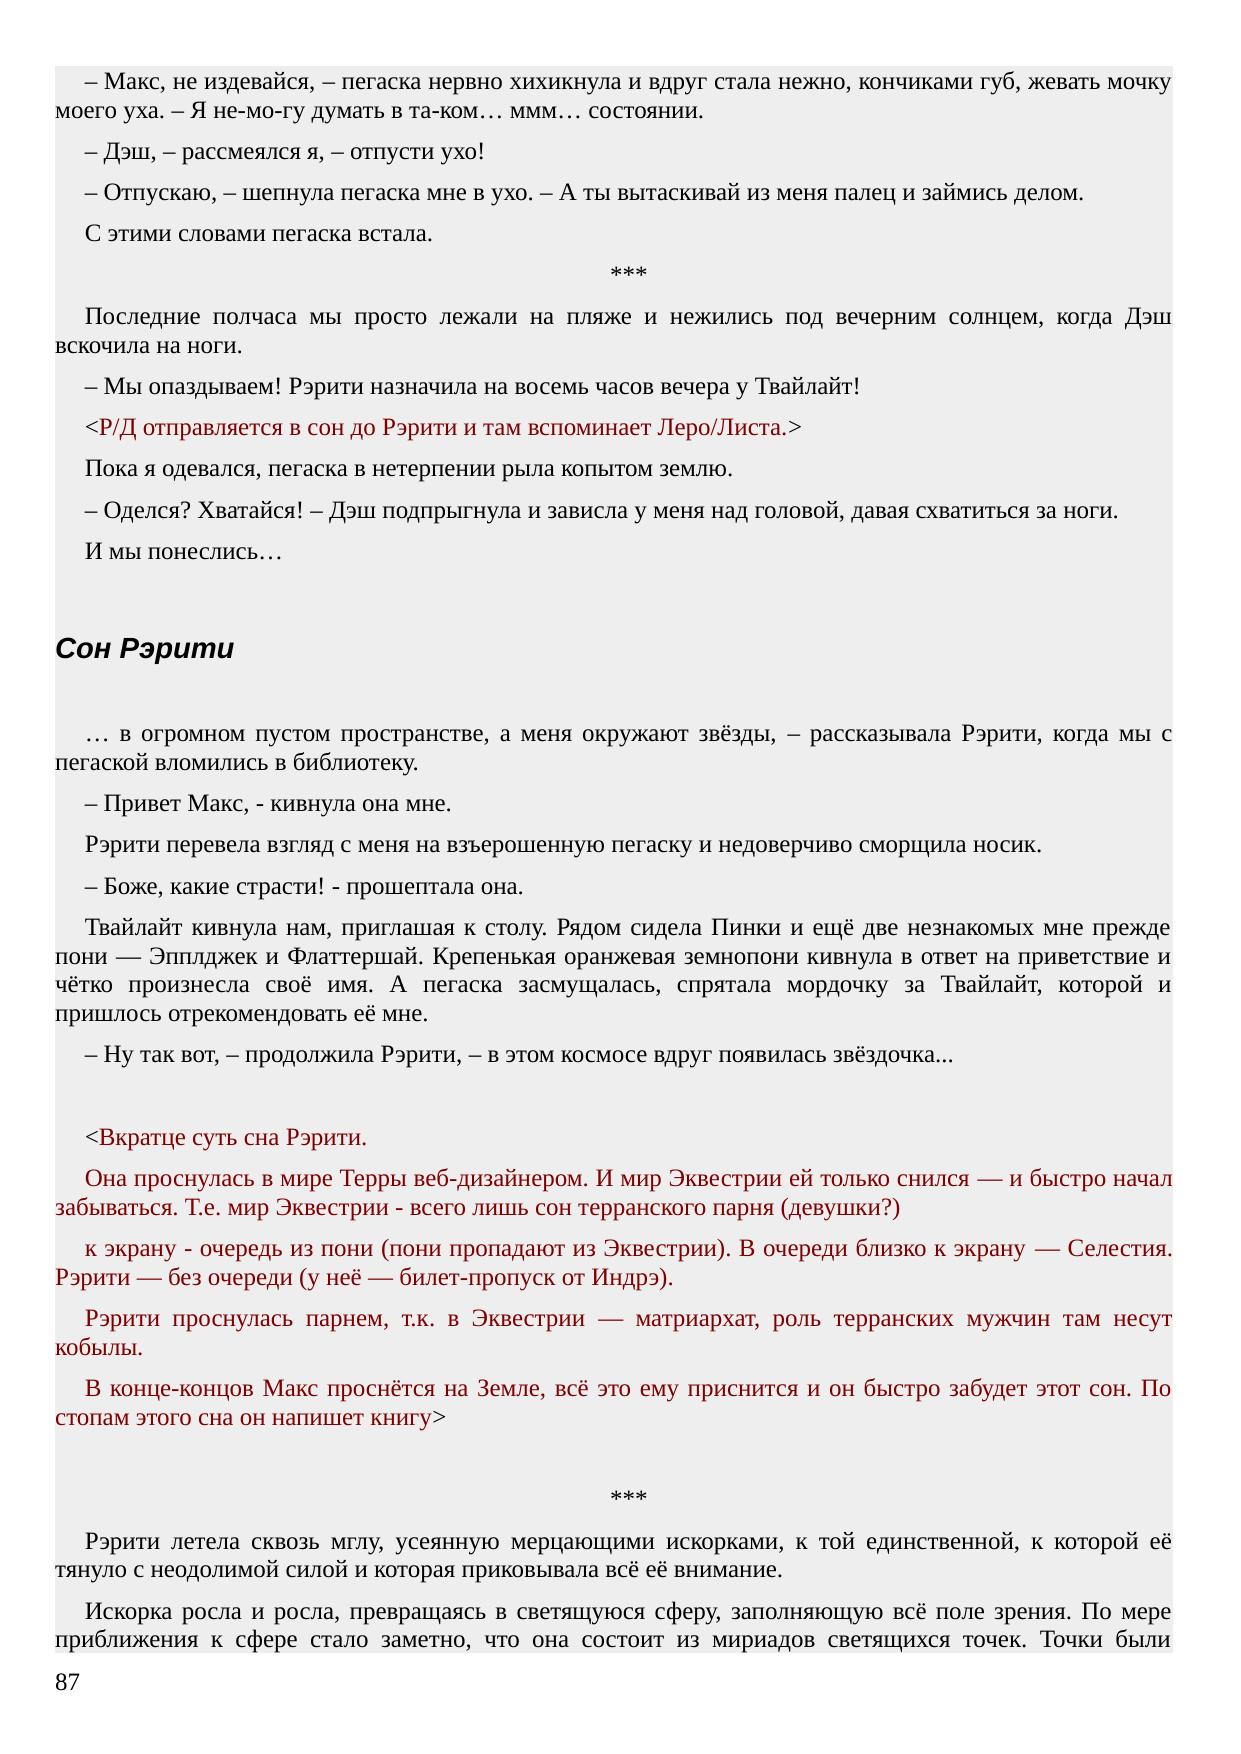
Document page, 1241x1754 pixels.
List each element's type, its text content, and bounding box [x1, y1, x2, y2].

text – Отпускаю, – шепнула пегаска мне в ухо. – А ты вытаскивай из меня палец и займись делом. [55, 177, 1173, 206]
subtitle Сон Рэрити [55, 631, 1173, 664]
text Она проснулась в мире Терры веб-дизайнером. И мир Эквестрии ей только снился — и быстро начал забываться. Т.е. мир Эквестрии - всего лишь сон терранского парня (девушки?) [55, 1163, 1173, 1221]
text – Мы опаздываем! Рэрити назначила на восемь часов вечера у Твайлайт! [55, 371, 1173, 400]
text Пока я одевался, пегаска в нетерпении рыла копытом землю. [55, 453, 1173, 482]
text – Ну так вот, – продолжила Рэрити, – в этом космосе вдруг появилась звёздочка... [55, 1039, 1173, 1068]
text – Оделся? Хватайся! – Дэш подпрыгнула и зависла у меня над головой, давая схватиться за ноги. [55, 495, 1173, 523]
text к экрану - очередь из пони (пони пропадают из Эквестрии). В очереди близко к экрану — Селестия. Рэрити — без очереди (у неё — билет-пропуск от Индрэ). [55, 1233, 1173, 1291]
text И мы понеслись… [55, 536, 1173, 565]
text Рэрити летела сквозь мглу, усеянную мерцающими искорками, к той единственной, к которой её тянуло с неодолимой силой и которая приковывала всё её внимание. [55, 1526, 1173, 1583]
text – Привет Макс, - кивнула она мне. [55, 788, 1173, 817]
text *** [55, 1484, 1173, 1513]
text Твайлайт кивнула нам, приглашая к столу. Рядом сидела Пинки и ещё две незнакомых мне прежде пони — Эпплджек и Флаттершай. Крепенькая оранжевая земнопони кивнула в ответ на приветствие и чётко произнесла своё имя. А пегаска засмущалась, спрятала мордочку за Твайлайт, которой и пришлось отрекомендовать её мне. [55, 912, 1173, 1027]
text С этими словами пегаска встала. [55, 218, 1173, 247]
text Рэрити перевела взгляд с меня на взъерошенную пегаску и недоверчиво сморщила носик. [55, 829, 1173, 858]
text Последние полчаса мы просто лежали на пляже и нежились под вечерним солнцем, когда Дэш вскочила на ноги. [55, 301, 1173, 358]
text <Вкратце суть сна Рэрити. [55, 1122, 1173, 1151]
text … в огромном пустом пространстве, а меня окружают звёзды, – рассказывала Рэрити, когда мы с пегаской вломились в библиотеку. [55, 718, 1173, 776]
text Рэрити проснулась парнем, т.к. в Эквестрии — матриархат, роль терранских мужчин там несут кобылы. [55, 1303, 1173, 1361]
text Искорка росла и росла, превращаясь в светящуюся сферу, заполняющую всё поле зрения. По мере приближения к сфере стало заметно, что она состоит из мириадов светящихся точек. Точки были [55, 1596, 1173, 1653]
text – Макс, не издевайся, – пегаска нервно хихикнула и вдруг стала нежно, кончиками губ, жевать мочку моего уха. – Я не-мо-гу думать в та-ком… ммм… состоянии. [55, 66, 1173, 123]
text – Боже, какие страсти! - прошептала она. [55, 871, 1173, 899]
text *** [55, 260, 1173, 288]
text – Дэш, – рассмеялся я, – отпусти ухо! [55, 136, 1173, 165]
text В конце-концов Макс проснётся на Земле, всё это ему приснится и он быстро забудет этот сон. По стопам этого сна он напишет книгу> [55, 1373, 1173, 1431]
text <Р/Д отправляется в сон до Рэрити и там вспоминает Леро/Листа.> [55, 412, 1173, 441]
